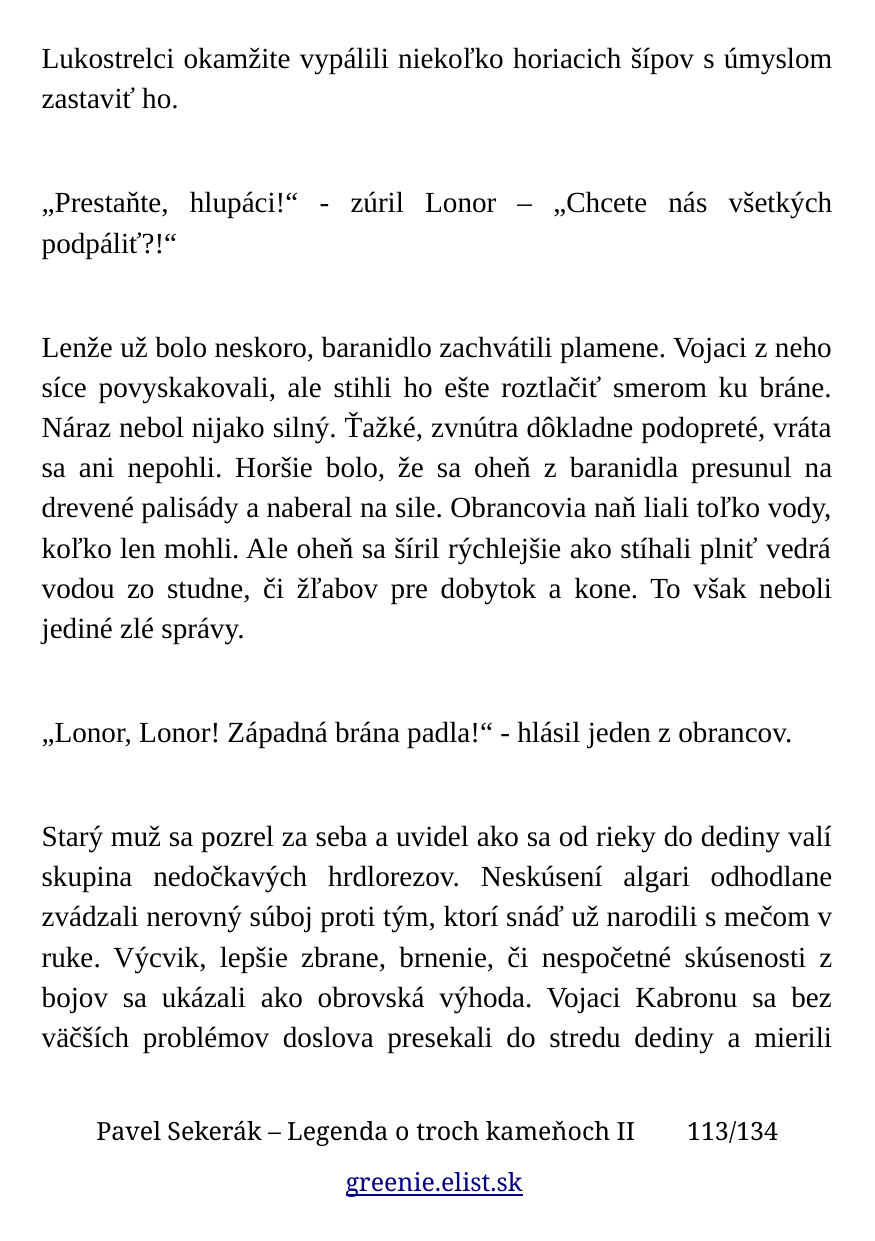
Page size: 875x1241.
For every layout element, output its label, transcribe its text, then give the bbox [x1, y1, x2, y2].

text Starý muž sa pozrel za seba a uvidel ako sa od rieky do dediny valí skupina nedočkavých hrdlorezov. Neskúsení algari odhodlane zvádzali nerovný súboj proti tým, ktorí snáď už narodili s mečom v ruke. Výcvik, lepšie zbrane, brnenie, či nespočetné skúsenosti z bojov sa ukázali ako obrovská výhoda. Vojaci Kabronu sa bez väčších problémov doslova presekali do stredu dediny a mierili [41, 819, 833, 1054]
text „Lonor, Lonor! Západná brána padla!“ - hlásil jeden z obrancov. [41, 715, 833, 749]
text Lukostrelci okamžite vypálili niekoľko horiacich šípov s úmyslom zastaviť ho. [41, 41, 833, 115]
text „Prestaňte, hlupáci!“ - zúril Lonor – „Chcete nás všetkých podpáliť?!“ [41, 186, 833, 259]
text Lenže už bolo neskoro, baranidlo zachvátili plamene. Vojaci z neho síce povyskakovali, ale stihli ho ešte roztlačiť smerom ku bráne. Náraz nebol nijako silný. Ťažké, zvnútra dôkladne podopreté, vráta sa ani nepohli. Horšie bolo, že sa oheň z baranidla presunul na drevené palisády a naberal na sile. Obrancovia naň liali toľko vody, koľko len mohli. Ale oheň sa šíril rýchlejšie ako stíhali plniť vedrá vodou zo studne, či žľabov pre dobytok a kone. To však neboli jediné zlé správy. [41, 330, 833, 645]
